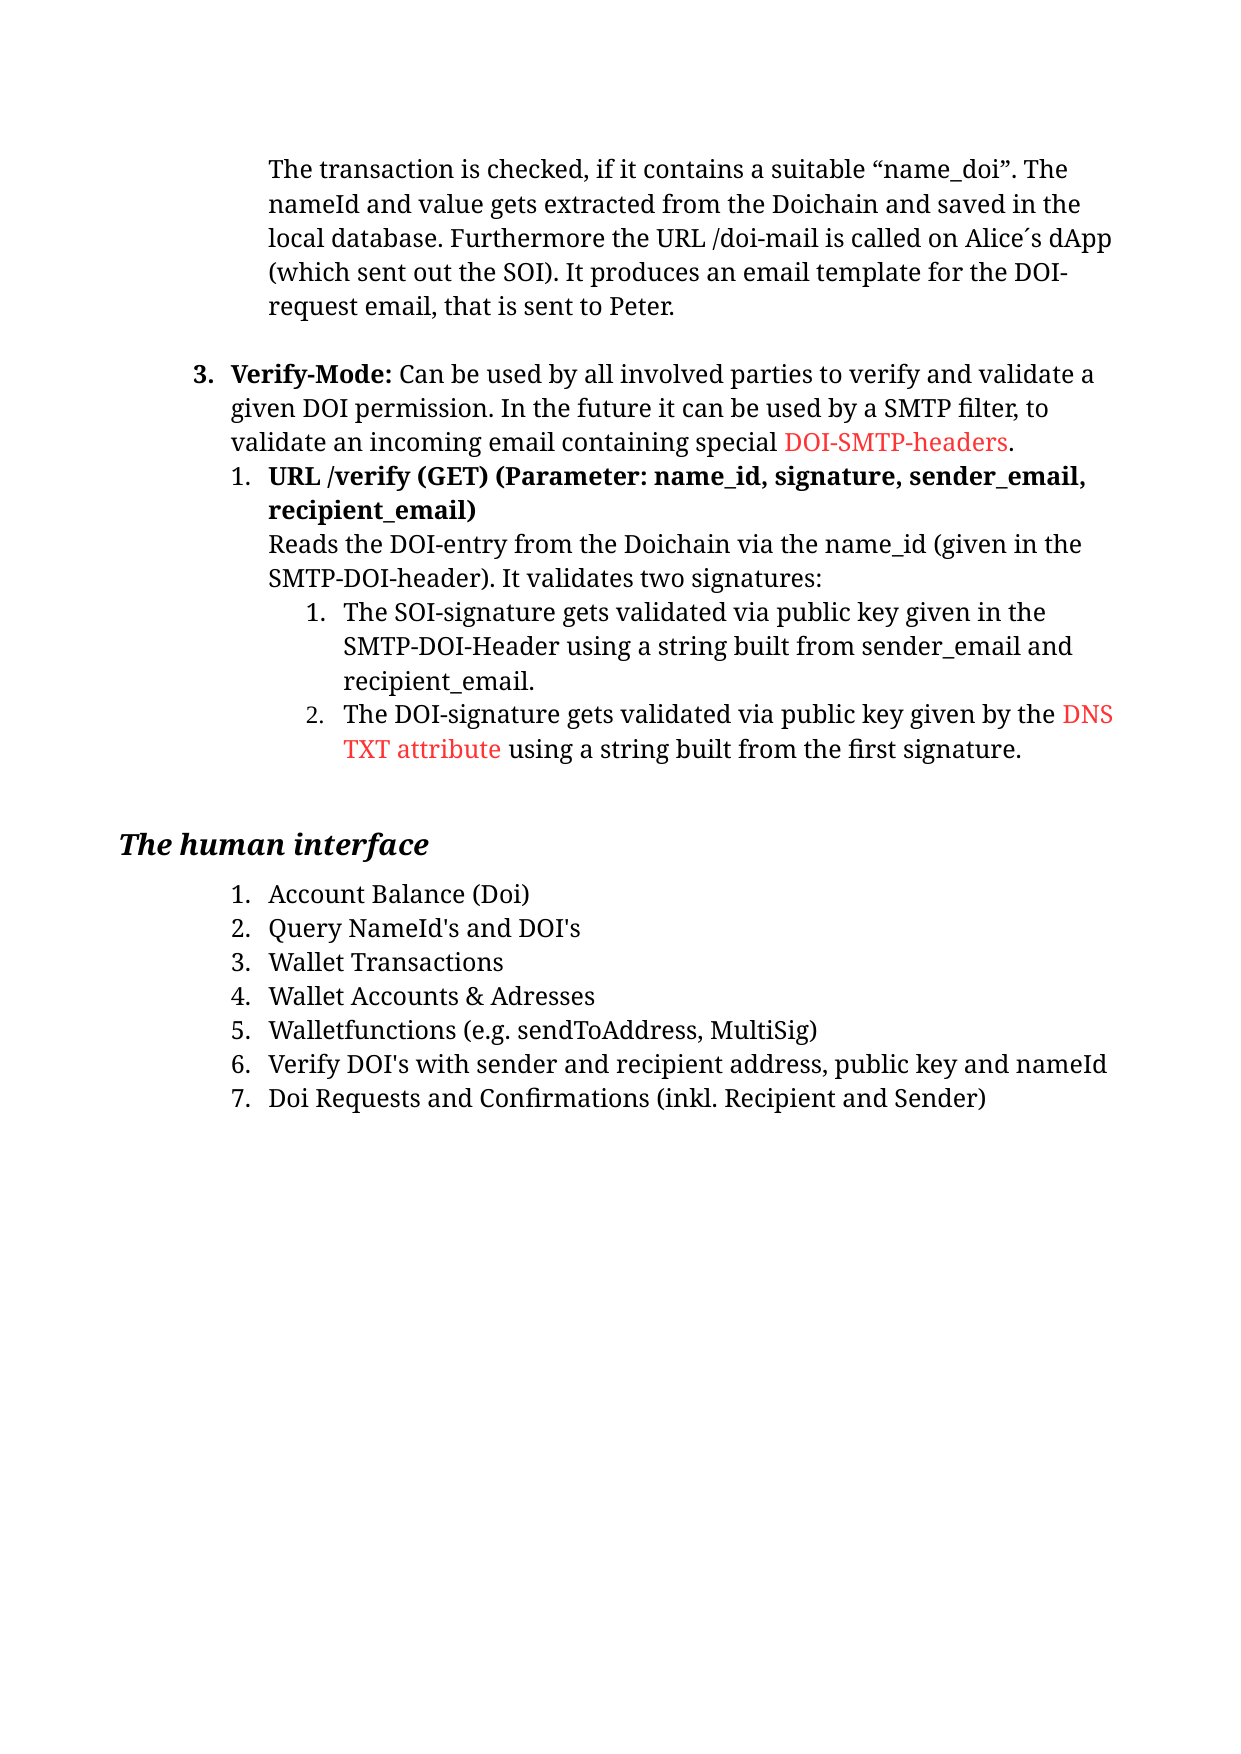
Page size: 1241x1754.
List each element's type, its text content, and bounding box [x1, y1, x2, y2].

list Verify DOI's with sender and recipient address, public key and nameId [231, 1047, 1122, 1081]
list Account Balance (Doi) [231, 877, 1122, 911]
list Wallet Accounts & Adresses [231, 979, 1122, 1013]
list Verify-Mode: Can be used by all involved parties to verify and validate a given DOI permission. In the future it can be used by a SMTP filter, to validate an incoming email containing special DOI-SMTP-headers. [193, 357, 1122, 459]
list Query NameId's and DOI's [231, 911, 1122, 945]
list The DOI-signature gets validated via public key given by the DNS TXT attribute using a string built from the first signature. [306, 697, 1122, 799]
list Wallet Transactions [231, 945, 1122, 979]
list The transaction is checked, if it contains a suitable “name_doi”. The nameId and value gets extracted from the Doichain and saved in the local database. Furthermore the URL /doi-mail is called on Alice´s dApp (which sent out the SOI). It produces an email template for the DOI-request email, that is sent to Peter. [231, 118, 1122, 357]
list Walletfunctions (e.g. sendToAddress, MultiSig) [231, 1013, 1122, 1047]
subtitle The human interface [118, 824, 1122, 864]
list URL /verify (GET) (Parameter: name_id, signature, sender_email, recipient_email) Reads the DOI-entry from the Doichain via the name_id (given in the SMTP-DOI-header). It validates two signatures: [231, 459, 1122, 595]
list Doi Requests and Confirmations (inkl. Recipient and Sender) [231, 1081, 1122, 1115]
list The SOI-signature gets validated via public key given in the SMTP-DOI-Header using a string built from sender_email and recipient_email. [306, 595, 1122, 697]
